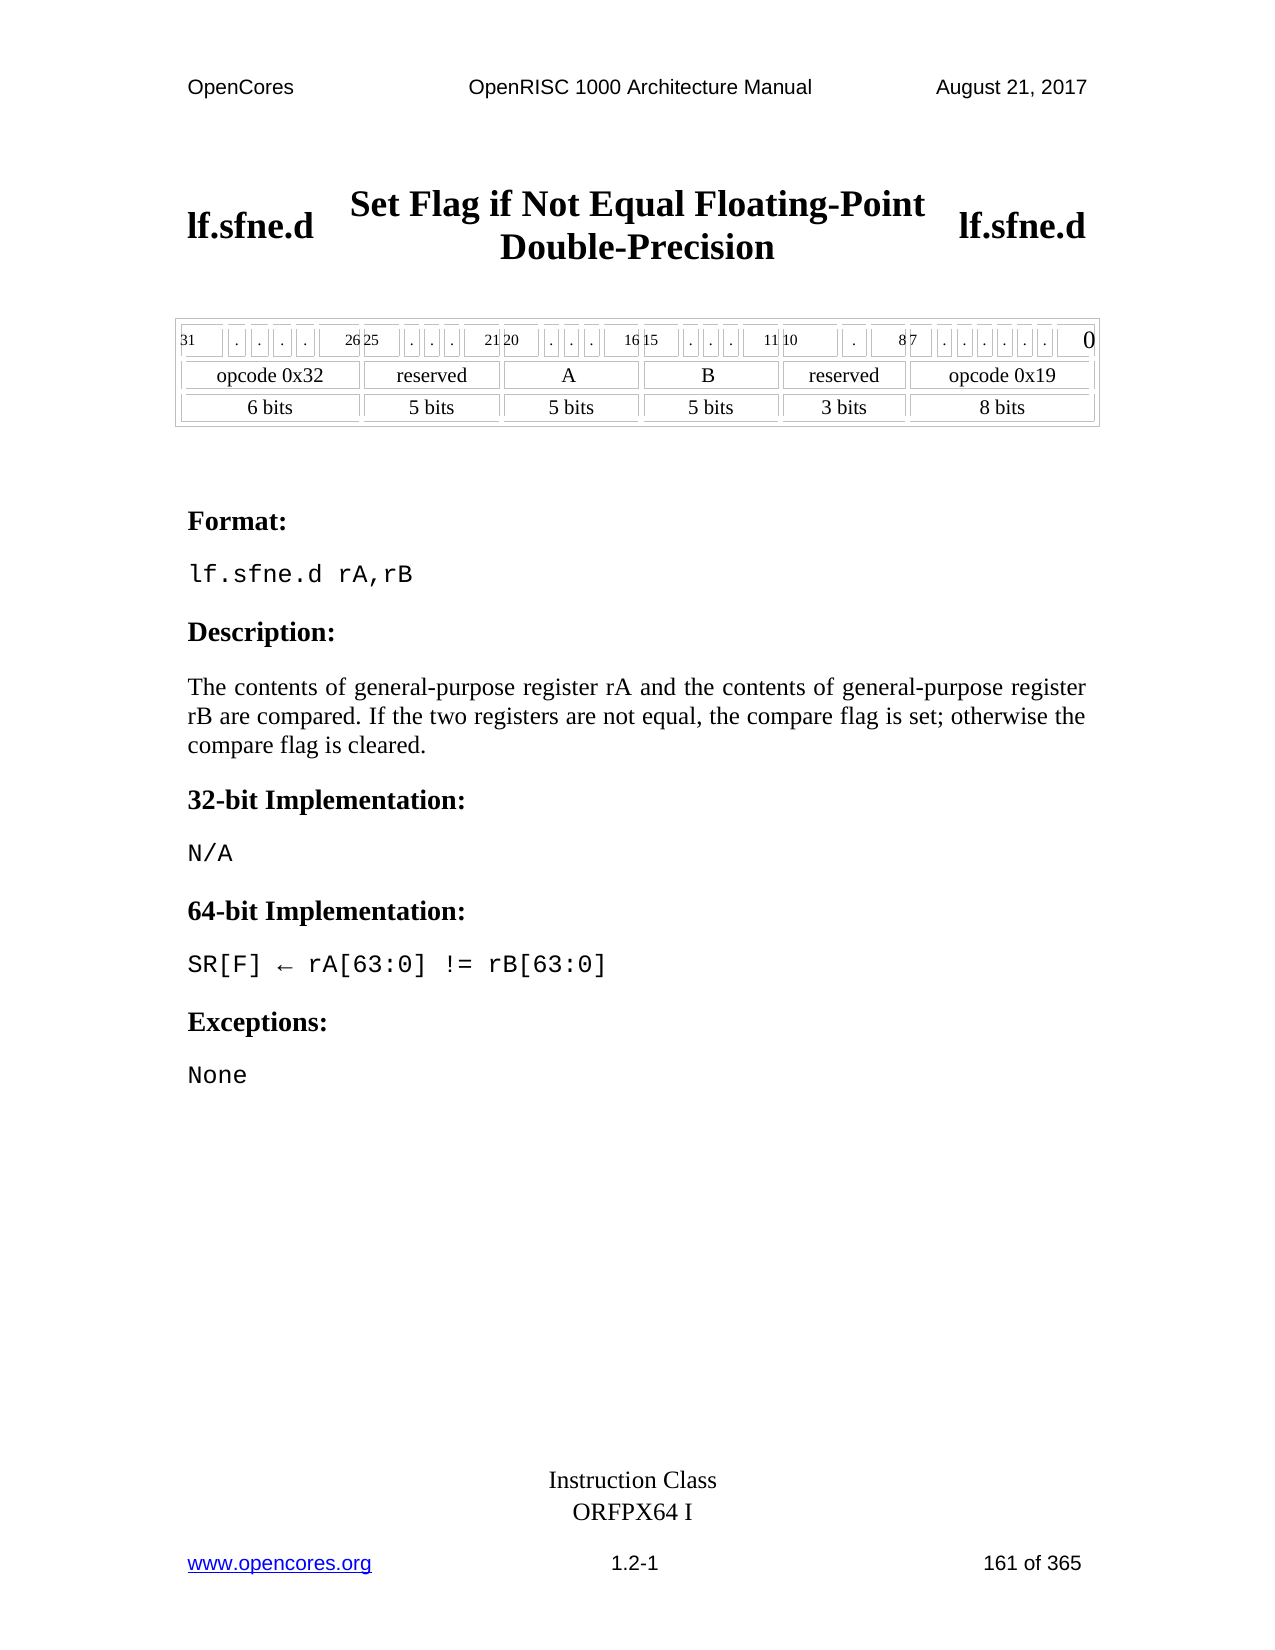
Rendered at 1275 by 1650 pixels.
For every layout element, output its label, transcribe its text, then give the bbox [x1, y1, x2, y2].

text SR[F] ← rA[63:0] != rB[63:0] [187, 952, 1087, 980]
text Format: [187, 504, 1087, 536]
text The contents of general-purpose register rA and the contents of general-purpose register rB are compared. If the two registers are not equal, the compare flag is set; otherwise the compare flag is cleared. [187, 672, 1087, 758]
text 64-bit Implementation: [187, 894, 1087, 927]
text Exceptions: [187, 1005, 1087, 1037]
text 32-bit Implementation: [187, 783, 1087, 816]
text Description: [187, 615, 1087, 647]
text lf.sfne.d rA,rB [187, 561, 1087, 590]
text N/A [187, 841, 1087, 869]
text None [187, 1062, 1087, 1091]
